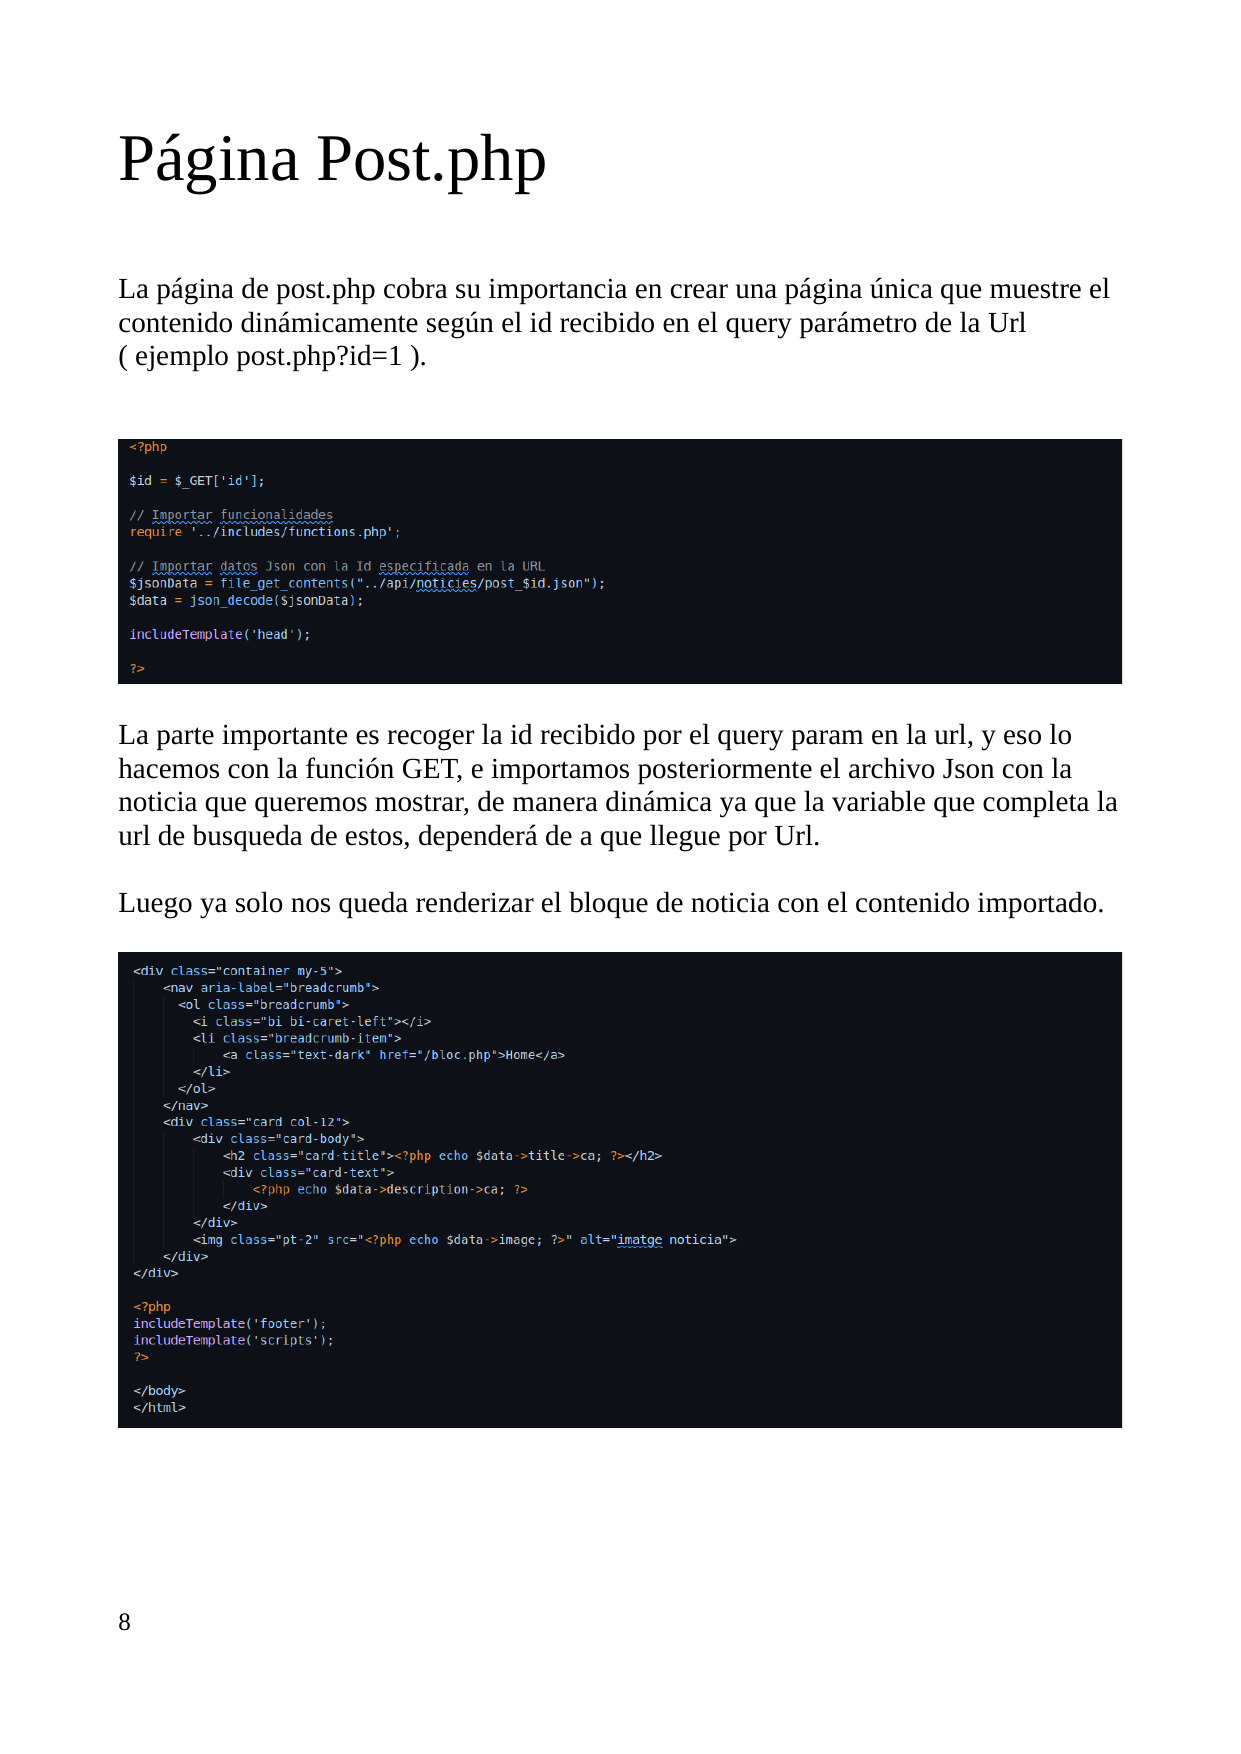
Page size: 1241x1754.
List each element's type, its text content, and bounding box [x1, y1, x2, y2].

picture [118, 952, 1123, 1428]
picture [118, 439, 1123, 684]
text Página Post.php La página de post.php cobra su importancia en crear una página única que muestre el contenido dinámicamente según el id recibido en el query parámetro de la Url ( ejemplo post.php?id=1 ). [118, 118, 1122, 372]
text La parte importante es recoger la id recibido por el query param en la url, y eso lo hacemos con la función GET, e importamos posteriormente el archivo Json con la noticia que queremos mostrar, de manera dinámica ya que la variable que completa la url de busqueda de estos, dependerá de a que llegue por Url. [118, 717, 1122, 852]
text Luego ya solo nos queda renderizar el bloque de noticia con el contenido importado. [118, 885, 1122, 919]
